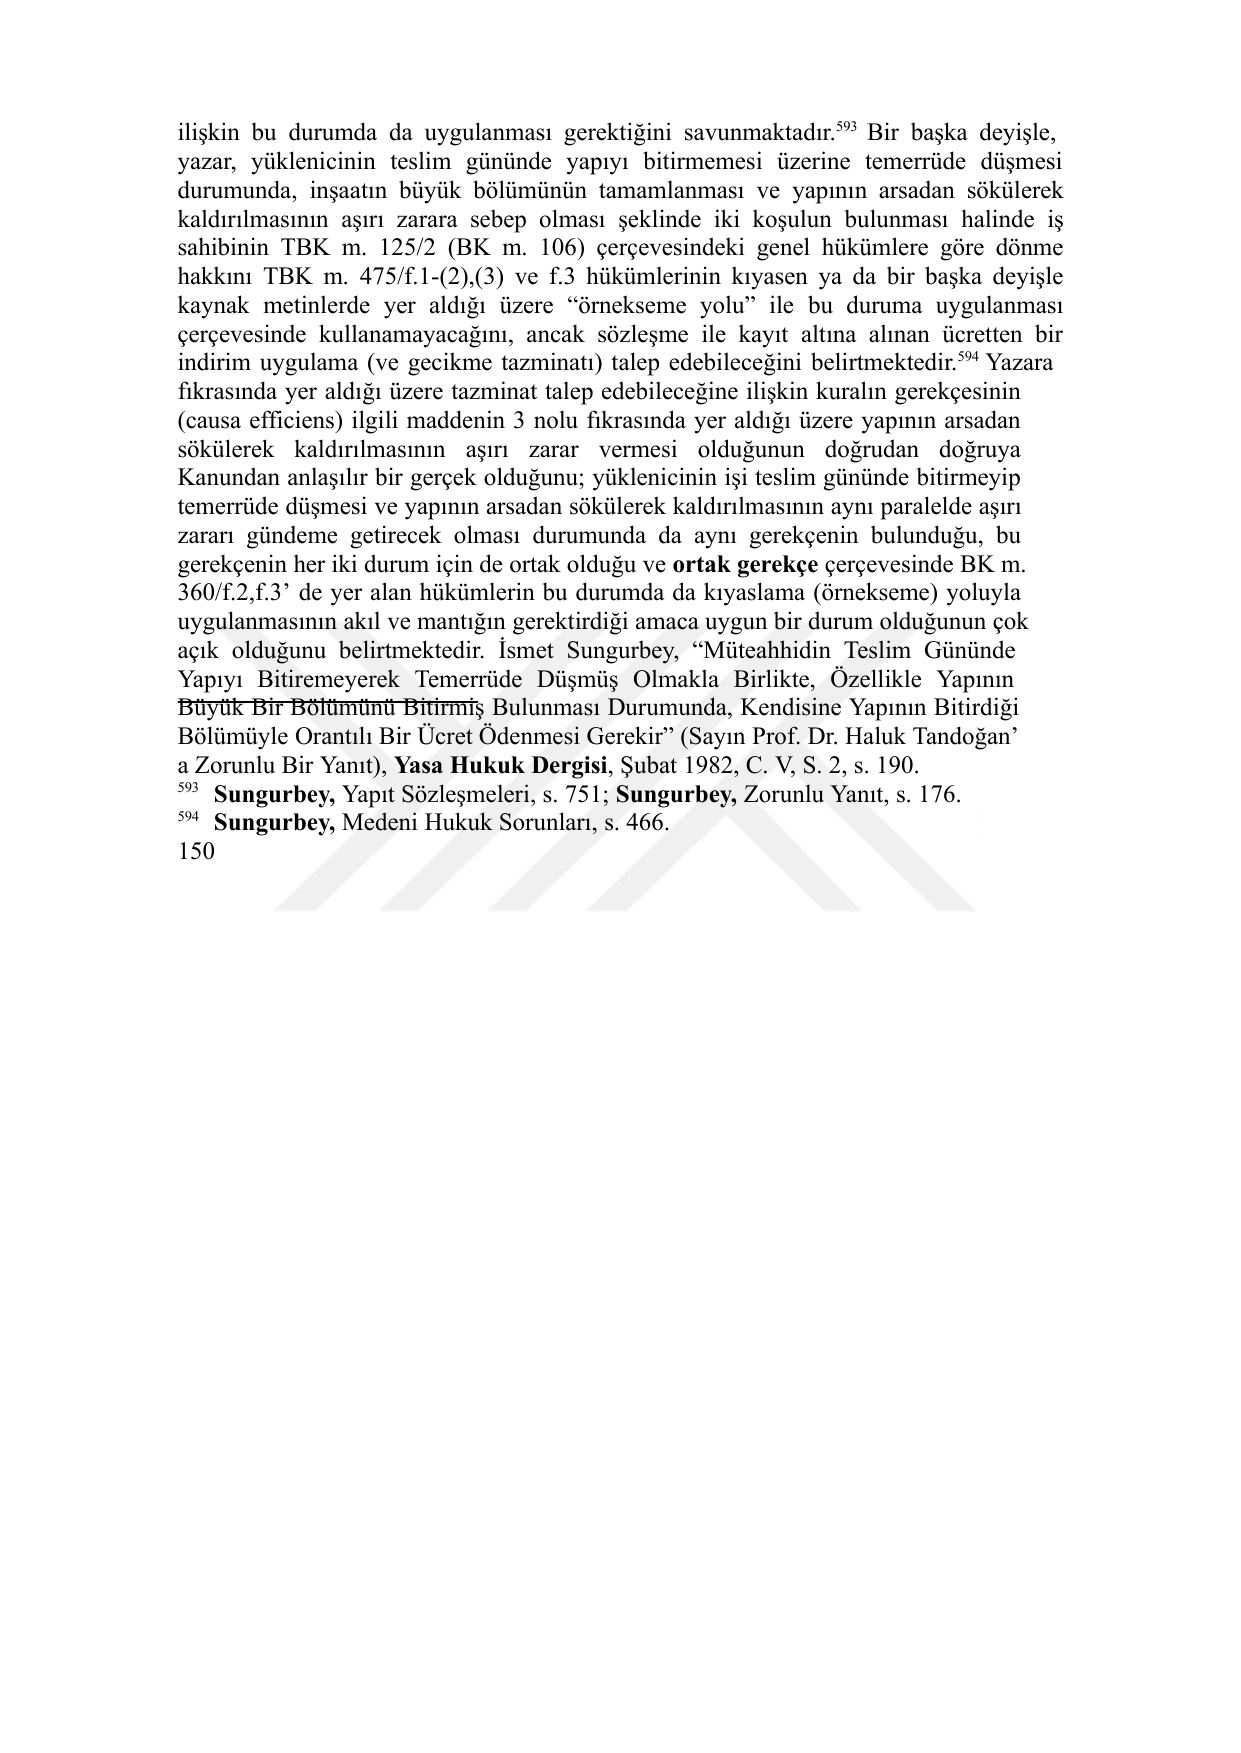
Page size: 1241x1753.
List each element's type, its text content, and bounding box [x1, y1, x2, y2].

text Bölümüyle Orantılı Bir Ücret Ödenmesi Gerekir” (Sayın Prof. Dr. Haluk Tandoğan’ [177, 721, 1230, 750]
text Yapıyı Bitiremeyerek Temerrüde Düşmüş Olmakla Birlikte, Özellikle Yapının [177, 664, 1230, 692]
text uygulanmasının akıl ve mantığın gerektirdiği amaca uygun bir durum olduğunun çok [177, 606, 1230, 635]
text indirim uygulama (ve gecikme tazminatı) talep edebileceğini belirtmektedir.594 Yazara [177, 347, 1230, 376]
text Kanundan anlaşılır bir gerçek olduğunu; yüklenicinin işi teslim gününde bitirmeyip [177, 462, 1230, 491]
text kaldırılmasının aşırı zarara sebep olması şeklinde iki koşulun bulunması halinde iş [177, 204, 1230, 232]
text sökülerek kaldırılmasının aşırı zarar vermesi olduğunun doğrudan doğruya [177, 434, 1230, 462]
text 594 Sungurbey, Medeni Hukuk Sorunları, s. 466. [177, 807, 1230, 836]
text sahibinin TBK m. 125/2 (BK m. 106) çerçevesindeki genel hükümlere göre dönme [177, 232, 1230, 261]
text 360/f.2,f.3’ de yer alan hükümlerin bu durumda da kıyaslama (örnekseme) yoluyla [177, 577, 1230, 606]
text 150 [177, 836, 1230, 865]
text temerrüde düşmesi ve yapının arsadan sökülerek kaldırılmasının aynı paralelde aşırı [177, 491, 1230, 520]
text çerçevesinde kullanamayacağını, ancak sözleşme ile kayıt altına alınan ücretten bir [177, 319, 1230, 347]
picture [175, 612, 982, 921]
text zararı gündeme getirecek olması durumunda da aynı gerekçenin bulunduğu, bu [177, 520, 1230, 549]
text Büyük Bir Bölümünü Bitirmiş Bulunması Durumunda, Kendisine Yapının Bitirdiği [177, 692, 1230, 721]
text ilişkin bu durumda da uygulanması gerektiğini savunmaktadır.593 Bir başka deyişle, [177, 117, 1230, 146]
text 593 Sungurbey, Yapıt Sözleşmeleri, s. 751; Sungurbey, Zorunlu Yanıt, s. 176. [177, 779, 1230, 807]
text kaynak metinlerde yer aldığı üzere “örnekseme yolu” ile bu duruma uygulanması [177, 290, 1230, 319]
text hakkını TBK m. 475/f.1-(2),(3) ve f.3 hükümlerinin kıyasen ya da bir başka deyişle [177, 261, 1230, 290]
text a Zorunlu Bir Yanıt), Yasa Hukuk Dergisi, Şubat 1982, C. V, S. 2, s. 190. [177, 750, 1230, 779]
text fıkrasında yer aldığı üzere tazminat talep edebileceğine ilişkin kuralın gerekçesinin [177, 376, 1230, 405]
text açık olduğunu belirtmektedir. İsmet Sungurbey, “Müteahhidin Teslim Gününde [177, 635, 1230, 664]
text yazar, yüklenicinin teslim gününde yapıyı bitirmemesi üzerine temerrüde düşmesi [177, 146, 1230, 175]
text (causa efficiens) ilgili maddenin 3 nolu fıkrasında yer aldığı üzere yapının arsadan [177, 405, 1230, 434]
text gerekçenin her iki durum için de ortak olduğu ve ortak gerekçe çerçevesinde BK m. [177, 549, 1230, 577]
text durumunda, inşaatın büyük bölümünün tamamlanması ve yapının arsadan sökülerek [177, 175, 1230, 204]
